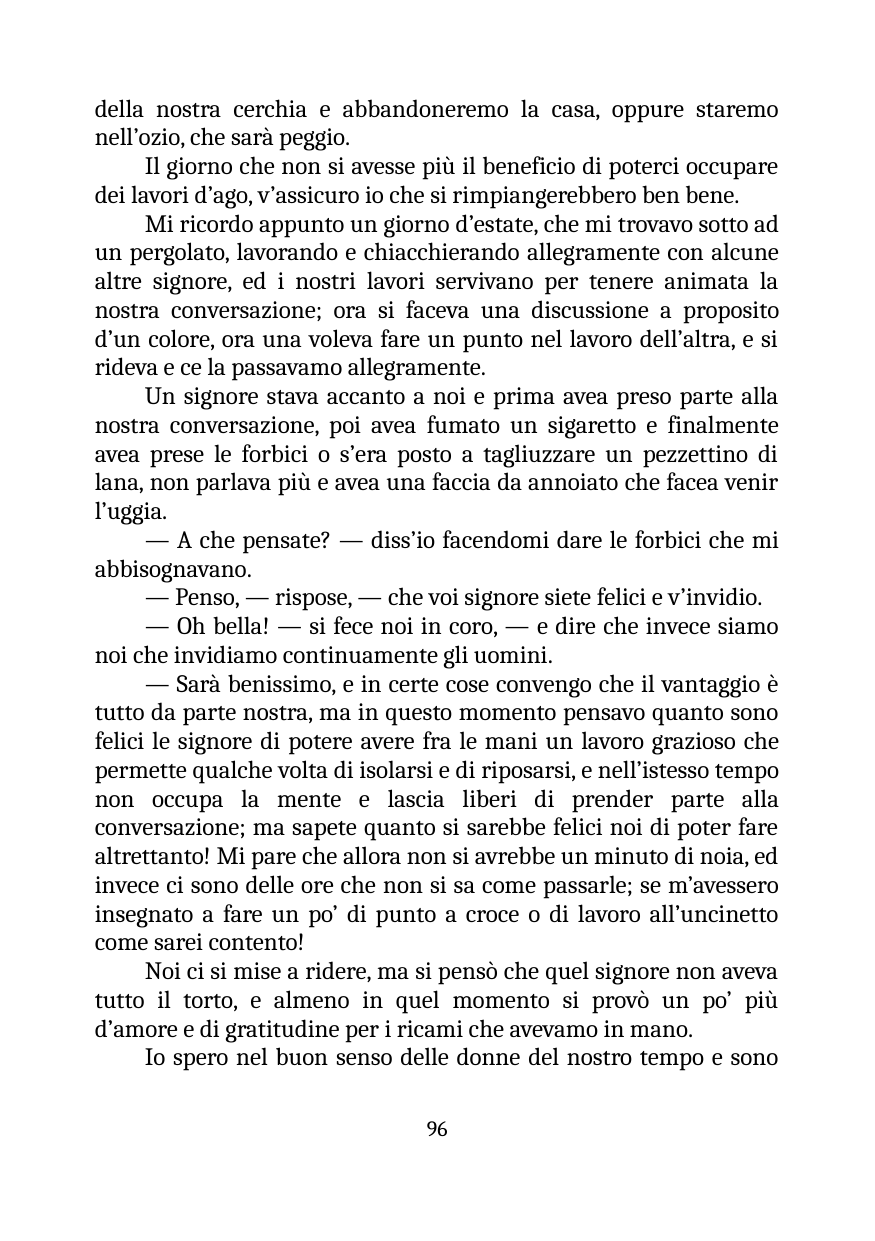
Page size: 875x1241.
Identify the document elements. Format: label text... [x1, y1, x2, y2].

text Un signore stava accanto a noi e prima avea preso parte alla nostra conversazione, poi avea fumato un sigaretto e finalmente avea prese le forbici o s’era posto a tagliuzzare un pezzettino di lana, non parlava più e avea una faccia da annoiato che facea venir l’uggia. [94, 382, 779, 526]
text Noi ci si mise a ridere, ma si pensò che quel signore non aveva tutto il torto, e almeno in quel momento si provò un po’ più d’amore e di gratitudine per i ricami che avevamo in mano. [94, 957, 779, 1043]
text — Oh bella! — si fece noi in coro, — e dire che invece siamo noi che invidiamo continuamente gli uomini. [94, 612, 779, 669]
text Il giorno che non si avesse più il beneficio di poterci occupare dei lavori d’ago, v’assicuro io che si rimpiangerebbero ben bene. [94, 152, 779, 209]
text — A che pensate? — diss’io facendomi dare le forbici che mi abbisognavano. [94, 526, 779, 583]
text — Sarà benissimo, e in certe cose convengo che il vantaggio è tutto da parte nostra, ma in questo momento pensavo quanto sono felici le signore di potere avere fra le mani un lavoro grazioso che permette qualche volta di isolarsi e di riposarsi, e nell’istesso tempo non occupa la mente e lascia liberi di prender parte alla conversazione; ma sapete quanto si sarebbe felici noi di poter fare altrettanto! Mi pare che allora non si avrebbe un minuto di noia, ed invece ci sono delle ore che non si sa come passarle; se m’avessero insegnato a fare un po’ di punto a croce o di lavoro all’uncinetto come sarei contento! [94, 669, 779, 957]
text Mi ricordo appunto un giorno d’estate, che mi trovavo sotto ad un pergolato, lavorando e chiacchierando allegramente con alcune altre signore, ed i nostri lavori servivano per tenere animata la nostra conversazione; ora si faceva una discussione a proposito d’un colore, ora una voleva fare un punto nel lavoro dell’altra, e si rideva e ce la passavamo allegramente. [94, 209, 779, 382]
text della nostra cerchia e abbandoneremo la casa, oppure staremo nell’ozio, che sarà peggio. [94, 94, 779, 152]
text — Penso, — rispose, — che voi signore siete felici e v’invidio. [94, 583, 779, 612]
text Io spero nel buon senso delle donne del nostro tempo e sono [94, 1043, 779, 1072]
